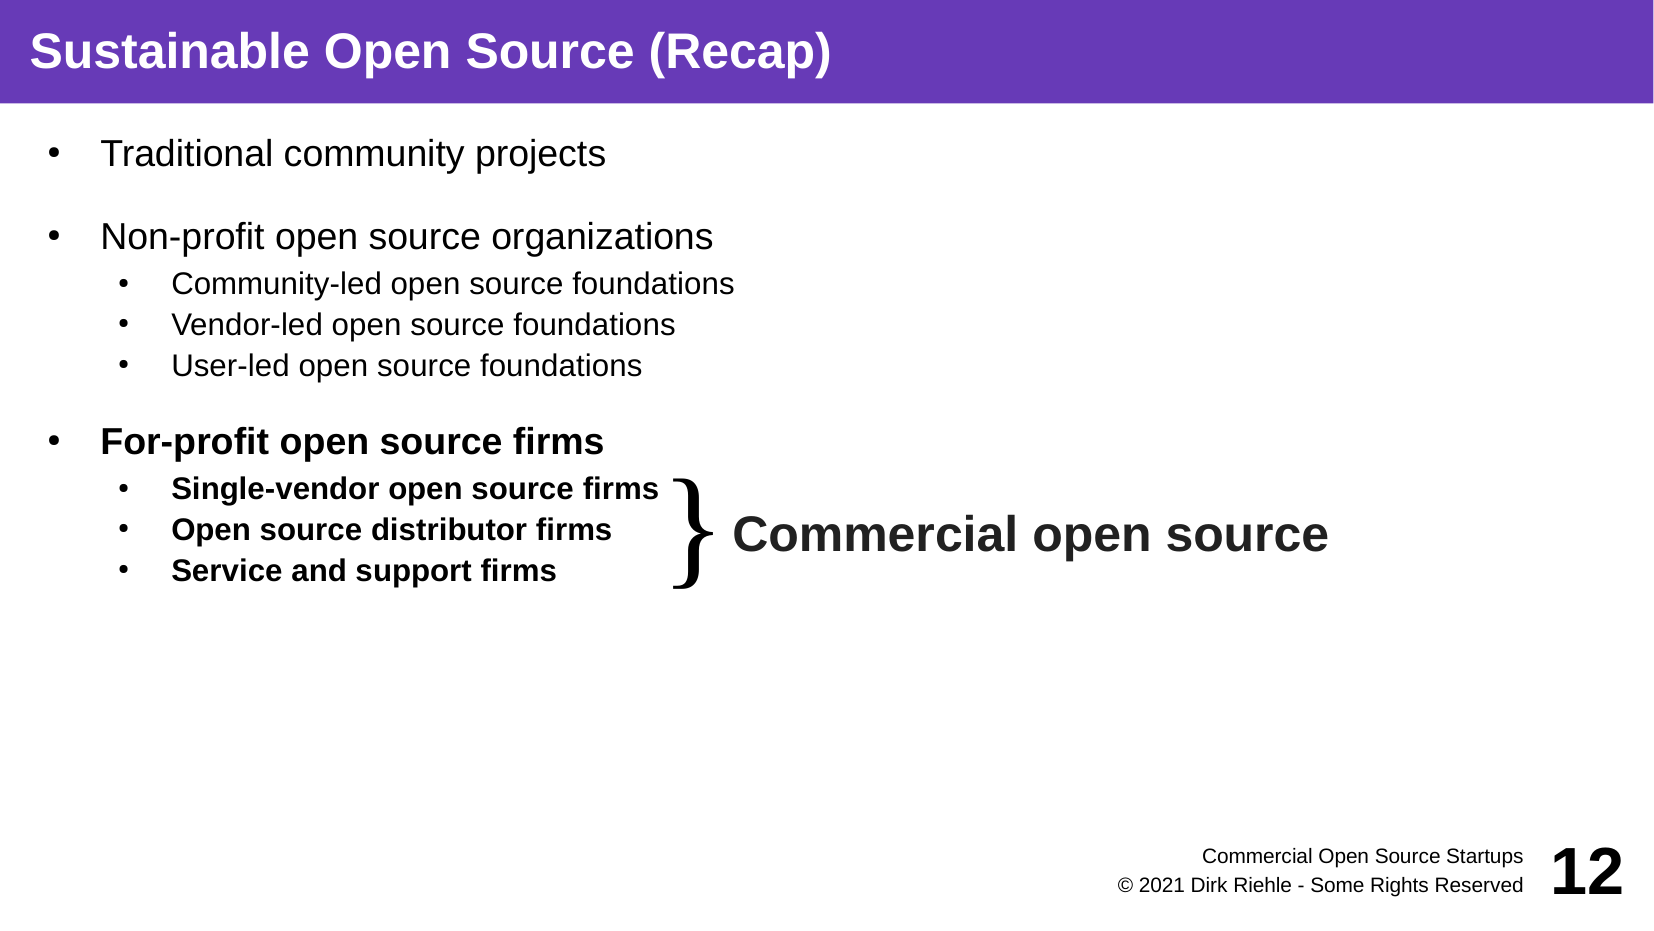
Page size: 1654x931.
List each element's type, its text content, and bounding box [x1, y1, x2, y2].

text_box } [649, 307, 854, 747]
text_box Commercial open source [720, 445, 1365, 624]
list Traditional community projects Non-profit open source organizations Community-led open source foundations Vendor-led open source foundations User-led open source foundations For-profit open source firms Single-vendor open source firms Open source distributor firms Service and support firms [29, 132, 1625, 813]
title Sustainable Open Source (Recap) [0, 0, 1654, 104]
